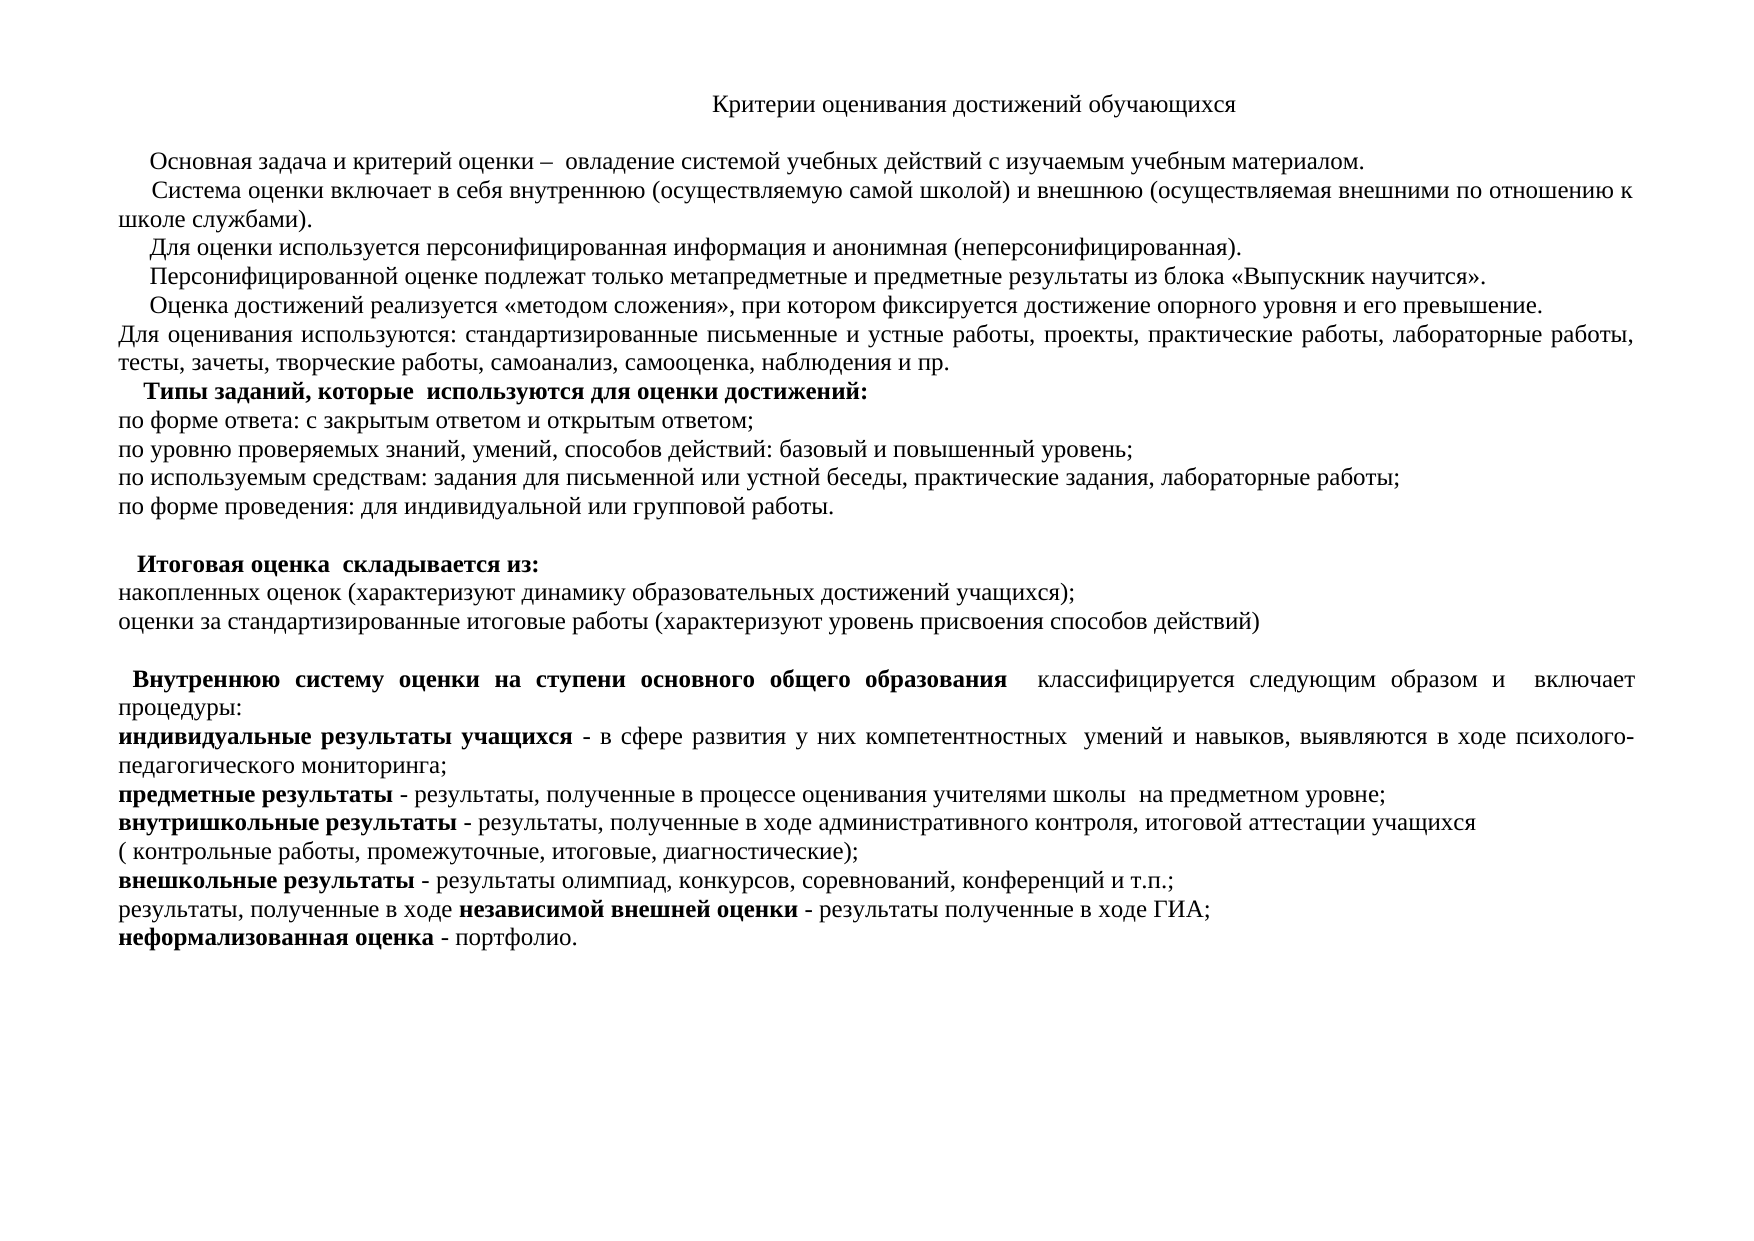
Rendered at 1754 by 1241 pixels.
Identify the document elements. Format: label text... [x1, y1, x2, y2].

text Основная задача и критерий оценки – овладение системой учебных действий с изучаемым учебным материалом. [118, 117, 1636, 175]
text внутришкольные результаты - результаты, полученные в ходе административного контроля, итоговой аттестации учащихся [118, 807, 1636, 836]
text оценки за стандартизированные итоговые работы (характеризуют уровень присвоения способов действий) [118, 606, 1636, 635]
text по форме проведения: для индивидуальной или групповой работы. [118, 491, 1636, 520]
text Внутреннюю систему оценки на ступени основного общего образования классифицируется следующим образом и включает процедуры: [118, 664, 1636, 721]
text неформализованная оценка - портфолио. [118, 922, 1636, 951]
text Для оценки используется персонифицированная информация и анонимная (неперсонифицированная). [118, 232, 1636, 261]
text Оценка достижений реализуется «методом сложения», при котором фиксируется достижение опорного уровня и его превышение. [118, 290, 1636, 319]
text предметные результаты - результаты, полученные в процессе оценивания учителями школы на предметном уровне; [118, 779, 1636, 807]
text индивидуальные результаты учащихся - в сфере развития у них компетентностных умений и навыков, выявляются в ходе психолого-педагогического мониторинга; [118, 721, 1636, 779]
text Персонифицированной оценке подлежат только метапредметные и предметные результаты из блока «Выпускник научится». [118, 261, 1636, 290]
text Для оценивания используются: стандартизированные письменные и устные работы, проекты, практические работы, лабораторные работы, тесты, зачеты, творческие работы, самоанализ, самооценка, наблюдения и пр. [118, 319, 1636, 376]
text накопленных оценок (характеризуют динамику образовательных достижений учащихся); [118, 577, 1636, 606]
text Система оценки включает в себя внутреннюю (осуществляемую самой школой) и внешнюю (осуществляемая внешними по отношению к школе службами). [118, 175, 1636, 232]
text результаты, полученные в ходе независимой внешней оценки - результаты полученные в ходе ГИА; [118, 894, 1636, 922]
text по используемым средствам: задания для письменной или устной беседы, практические задания, лабораторные работы; [118, 462, 1636, 491]
text Итоговая оценка складывается из: [118, 549, 1636, 577]
text Типы заданий, которые используются для оценки достижений: [118, 376, 1636, 405]
text ( контрольные работы, промежуточные, итоговые, диагностические); [118, 836, 1636, 865]
subtitle Критерии оценивания достижений обучающихся [222, 89, 1732, 117]
text по уровню проверяемых знаний, умений, способов действий: базовый и повышенный уровень; [118, 434, 1636, 462]
text по форме ответа: с закрытым ответом и открытым ответом; [118, 405, 1636, 434]
text внешкольные результаты - результаты олимпиад, конкурсов, соревнований, конференций и т.п.; [118, 865, 1636, 894]
